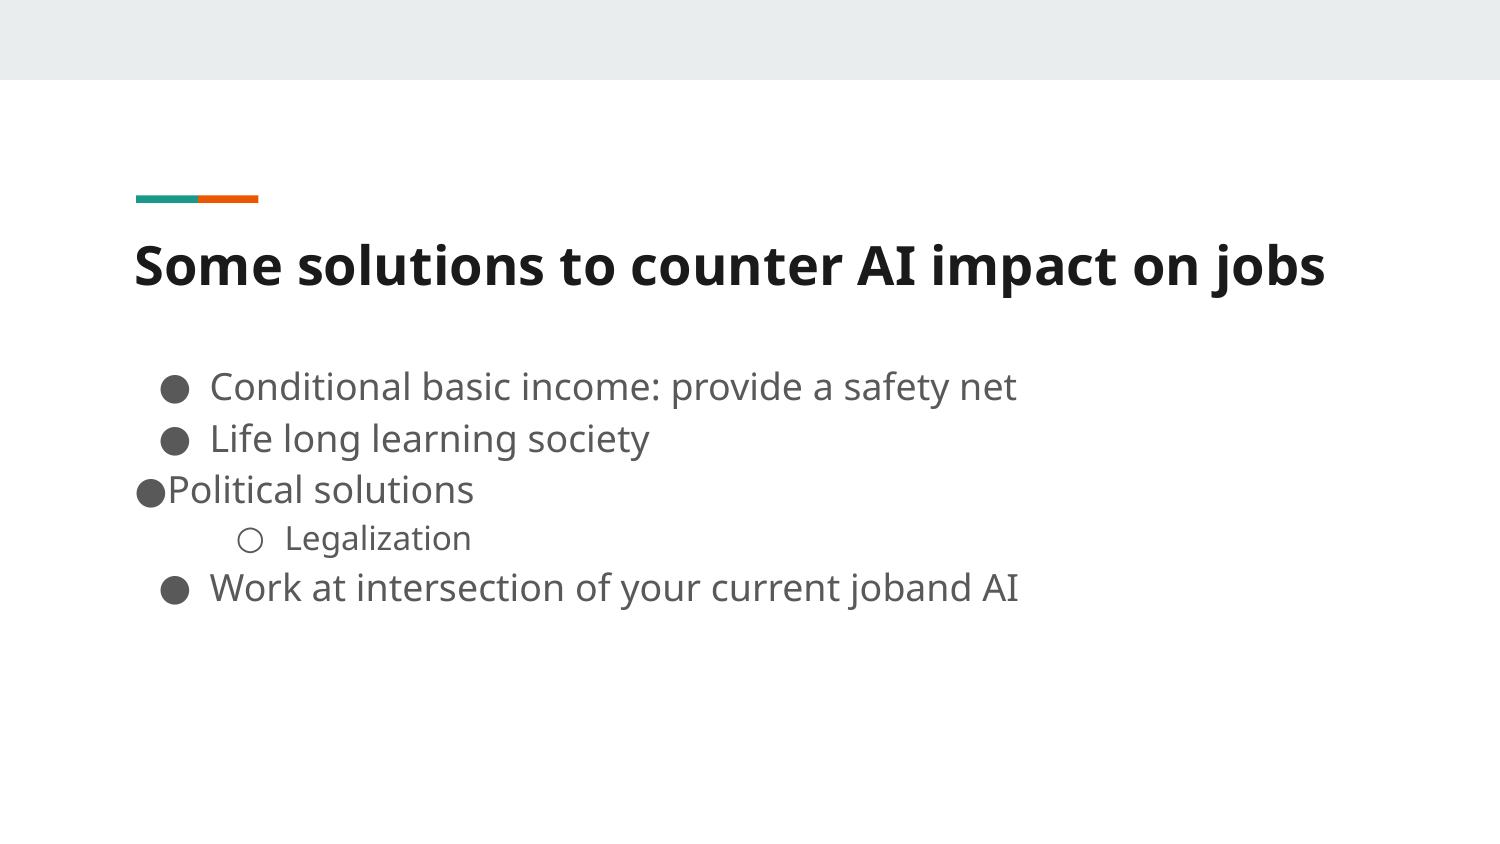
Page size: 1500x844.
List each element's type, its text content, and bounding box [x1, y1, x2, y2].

list Conditional basic income: provide a safety net Life long learning society Political solutions Legalization Work at intersection of your current joband AI [119, 341, 1381, 712]
title Some solutions to counter AI impact on jobs [119, 216, 1381, 305]
